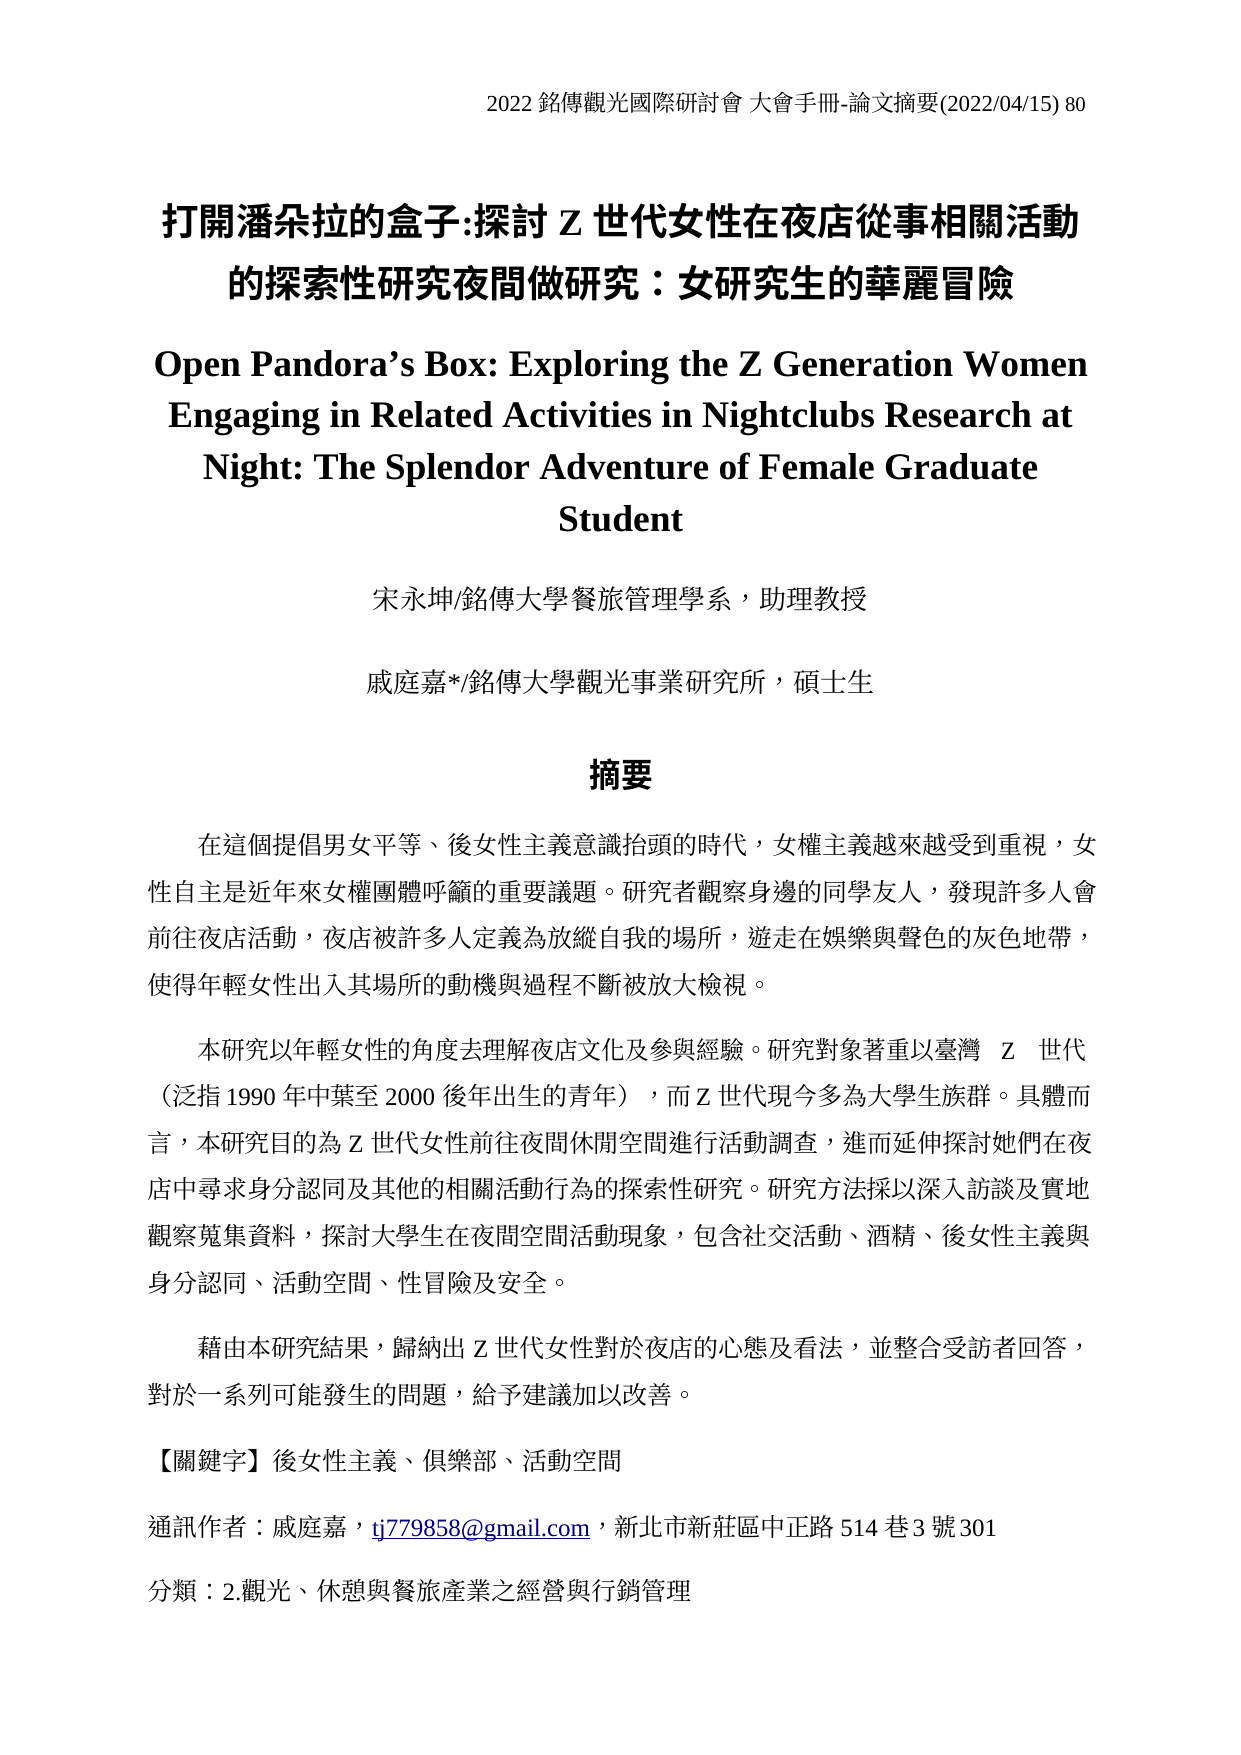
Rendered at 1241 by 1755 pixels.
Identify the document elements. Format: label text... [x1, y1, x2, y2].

text Open Pandora’s Box: Exploring the Z Generation Women Engaging in Related Activities in Nightclubs Research at Night: The Splendor Adventure of Female Graduate Student [149, 341, 1092, 539]
text 打開潘朵拉的盒子:探討 Z 世代女性在夜店從事相關活動 [150, 185, 1091, 248]
text （泛指 1990 年中葉至 2000 後年出生的青年），而 Z 世代現今多為大學生族群。具體而言，本研究目的為 Z 世代女性前往夜間休閒空間進行活動調查，進而延伸探討她們在夜店中尋求身分認同及其他的相關活動行為的探索性研究。研究方法採以深入訪談及實地觀察蒐集資料，探討大學生在夜間空間活動現象，包含社交活動、酒精、後女性主義與身分認同、活動空間、性冒險及安全。 [148, 1077, 1093, 1299]
text 摘要 [150, 749, 1091, 797]
text 分類：2.觀光、休憩與餐旅產業之經營與行銷管理 [148, 1572, 1130, 1607]
text 本研究以年輕女性的角度去理解夜店文化及參與經驗。研究對象著重以臺灣 Z 世代 [198, 1031, 1130, 1067]
text 藉由本研究結果，歸納出 Z 世代女性對於夜店的心態及看法，並整合受訪者回答， 對於一系列可能發生的問題，給予建議加以改善。 [148, 1329, 1093, 1412]
text 宋永坤/銘傳大學餐旅管理學系，助理教授戚庭嘉*/銘傳大學觀光事業研究所，碩士生 [365, 578, 875, 701]
text 的探索性研究夜間做研究：女研究生的華麗冒險 [150, 254, 1091, 309]
text 在這個提倡男女平等、後女性主義意識抬頭的時代，女權主義越來越受到重視，女性自主是近年來女權團體呼籲的重要議題。研究者觀察身邊的同學友人，發現許多人會前往夜店活動，夜店被許多人定義為放縱自我的場所，遊走在娛樂與聲色的灰色地帶， 使得年輕女性出入其場所的動機與過程不斷被放大檢視。 [148, 826, 1099, 1002]
text 通訊作者：戚庭嘉，tj779858@gmail.com，新北市新莊區中正路 514 巷 3 號 301 [148, 1507, 1130, 1543]
text 【關鍵字】後女性主義、俱樂部、活動空間 [148, 1441, 1130, 1477]
